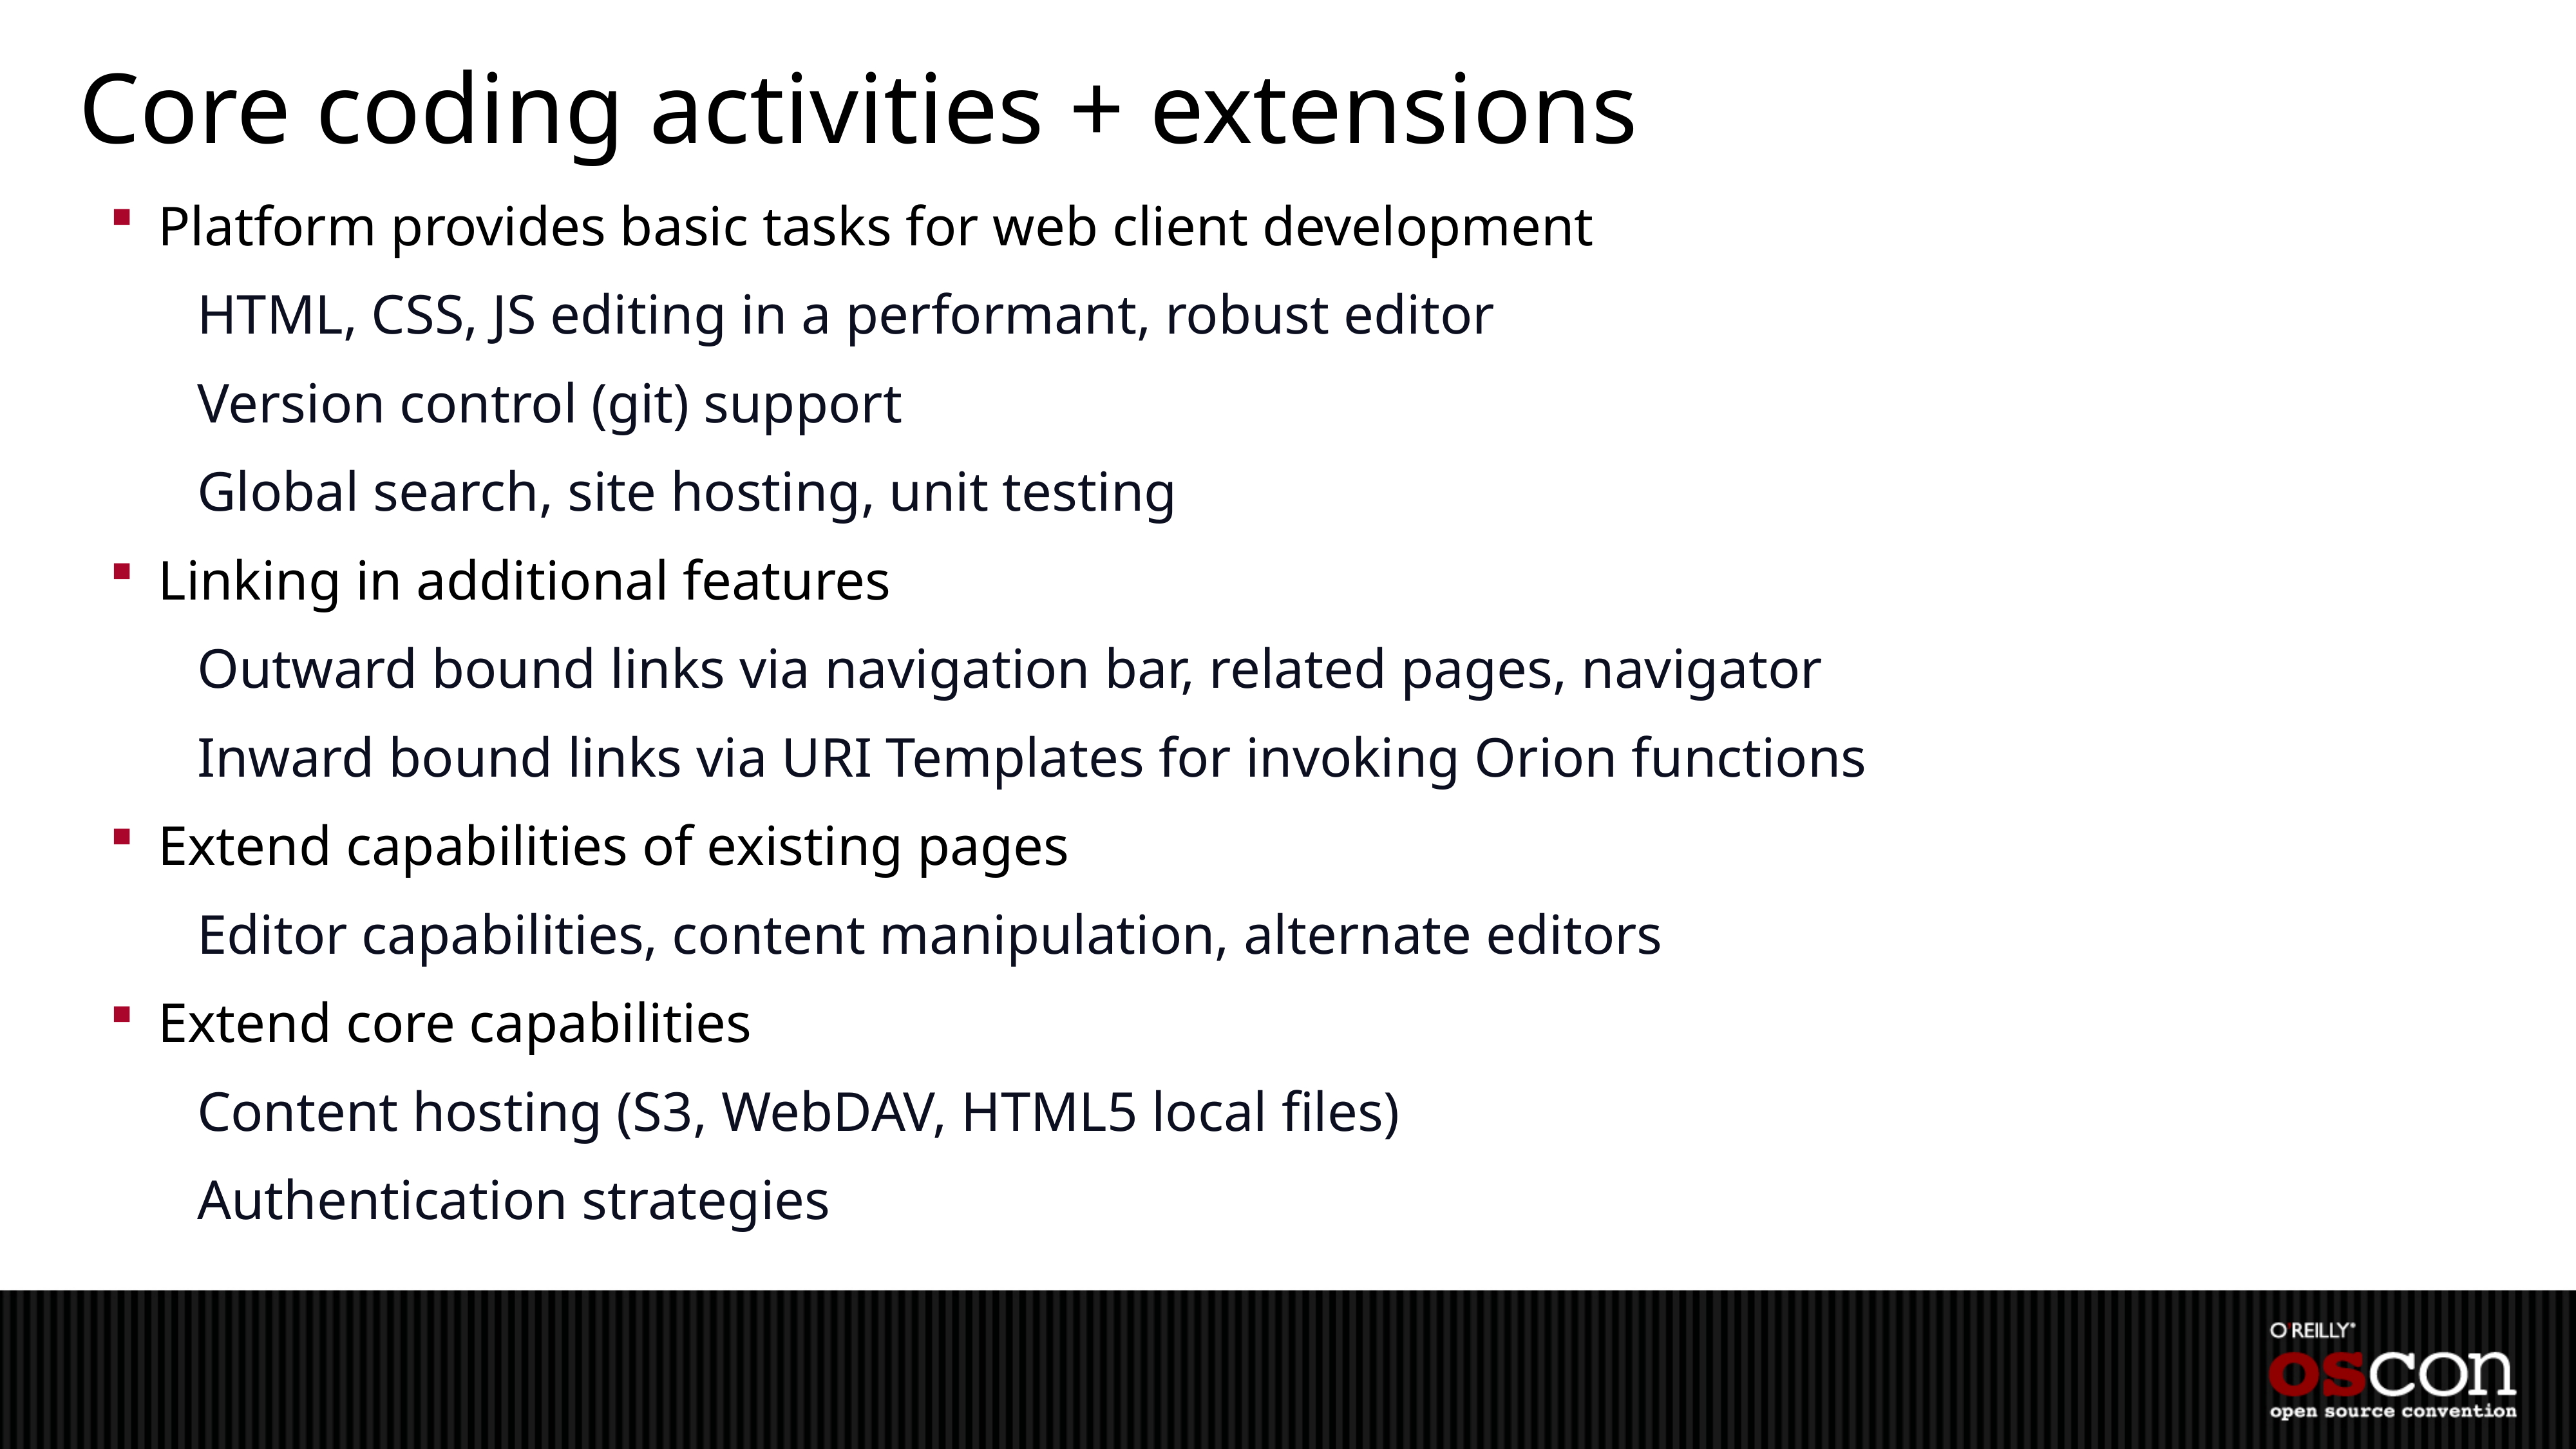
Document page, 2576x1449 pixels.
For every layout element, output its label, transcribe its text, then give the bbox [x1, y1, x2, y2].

list Platform provides basic tasks for web client development HTML, CSS, JS editing in a performant, robust editor Version control (git) support Global search, site hosting, unit testing Linking in additional features Outward bound links via navigation bar, related pages, navigator Inward bound links via URI Templates for invoking Orion functions Extend capabilities of existing pages Editor capabilities, content manipulation, alternate editors Extend core capabilities Content hosting (S3, WebDAV, HTML5 local files) Authentication strategies [76, 191, 2505, 1449]
picture [0, 0, 2576, 1449]
title Core coding activities + extensions [73, 17, 2503, 192]
